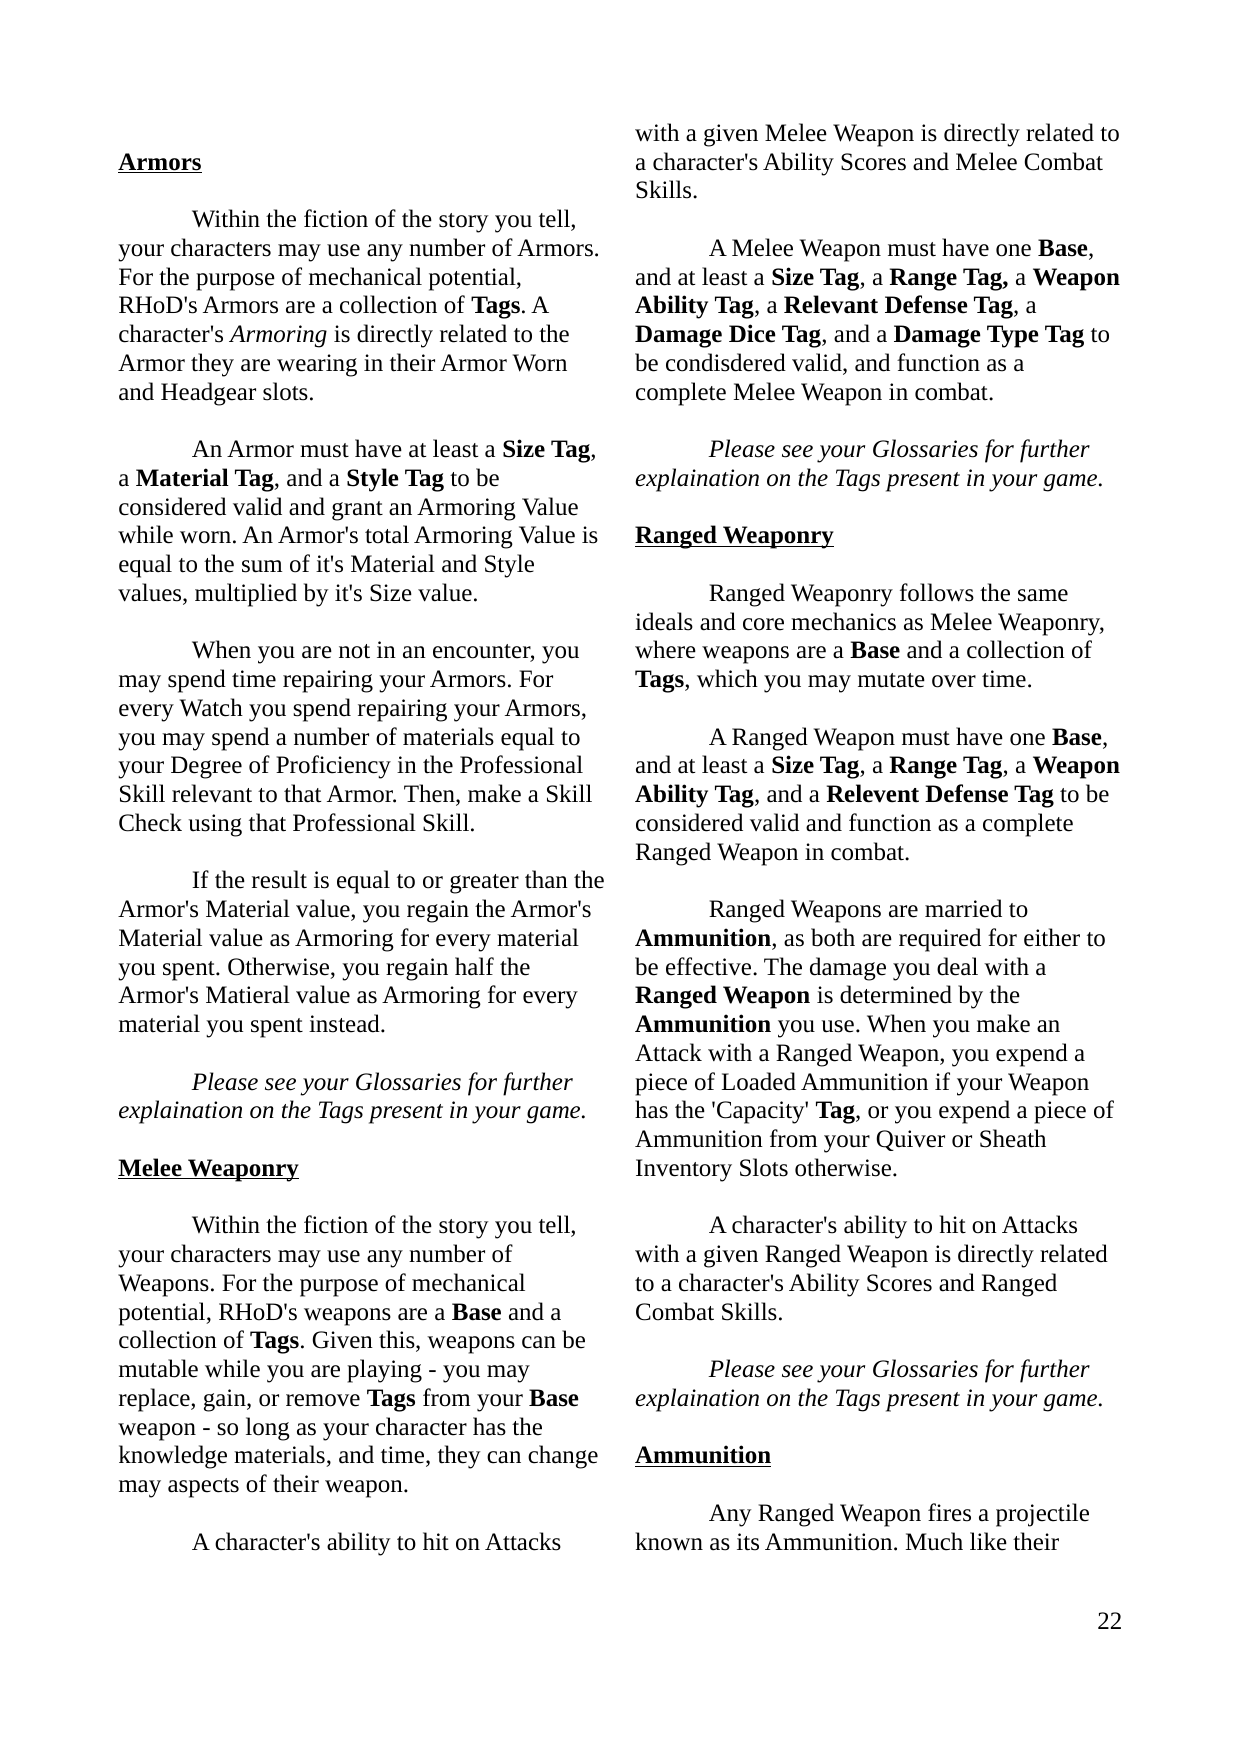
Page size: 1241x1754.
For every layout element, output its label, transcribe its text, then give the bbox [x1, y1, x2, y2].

text Ranged Weapons are married to Ammunition, as both are required for either to be effective. The damage you deal with a Ranged Weapon is determined by the Ammunition you use. When you make an Attack with a Ranged Weapon, you expend a piece of Loaded Ammunition if your Weapon has the 'Capacity' Tag, or you expend a piece of Ammunition from your Quiver or Sheath Inventory Slots otherwise. [635, 894, 1122, 1182]
text Ranged Weaponry follows the same ideals and core mechanics as Melee Weaponry, where weapons are a Base and a collection of Tags, which you may mutate over time. [635, 578, 1122, 693]
text A Melee Weapon must have one Base, and at least a Size Tag, a Range Tag, a Weapon Ability Tag, a Relevant Defense Tag, a Damage Dice Tag, and a Damage Type Tag to be condisdered valid, and function as a complete Melee Weapon in combat. [635, 233, 1122, 406]
text A character's ability to hit on Attacks with a given Ranged Weapon is directly related to a character's Ability Scores and Ranged Combat Skills. [635, 1211, 1122, 1326]
text Melee Weaponry [118, 1153, 605, 1182]
text A Ranged Weapon must have one Base, and at least a Size Tag, a Range Tag, a Weapon Ability Tag, and a Relevent Defense Tag to be considered valid and function as a complete Ranged Weapon in combat. [635, 722, 1122, 866]
text Within the fiction of the story you tell, your characters may use any number of Armors. For the purpose of mechanical potential, RHoD's Armors are a collection of Tags. A character's Armoring is directly related to the Armor they are wearing in their Armor Worn and Headgear slots. [118, 204, 605, 406]
text If the result is equal to or greater than the Armor's Material value, you regain the Armor's Material value as Armoring for every material you spent. Otherwise, you regain half the Armor's Matieral value as Armoring for every material you spent instead. [118, 866, 605, 1038]
text Armors [118, 147, 605, 176]
text Ammunition [635, 1441, 1122, 1469]
text A character's ability to hit on Attacks [118, 1527, 605, 1556]
text Please see your Glossaries for further explaination on the Tags present in your game. [635, 1354, 1122, 1412]
text Within the fiction of the story you tell, your characters may use any number of Weapons. For the purpose of mechanical potential, RHoD's weapons are a Base and a collection of Tags. Given this, weapons can be mutable while you are playing - you may replace, gain, or remove Tags from your Base weapon - so long as your character has the knowledge materials, and time, they can change may aspects of their weapon. [118, 1211, 605, 1498]
text An Armor must have at least a Size Tag, a Material Tag, and a Style Tag to be considered valid and grant an Armoring Value while worn. An Armor's total Armoring Value is equal to the sum of it's Material and Style values, multiplied by it's Size value. [118, 434, 605, 607]
text Please see your Glossaries for further explaination on the Tags present in your game. [635, 434, 1122, 492]
text Any Ranged Weapon fires a projectile known as its Ammunition. Much like their [635, 1498, 1122, 1556]
text When you are not in an encounter, you may spend time repairing your Armors. For every Watch you spend repairing your Armors, you may spend a number of materials equal to your Degree of Proficiency in the Professional Skill relevant to that Armor. Then, make a Skill Check using that Professional Skill. [118, 636, 605, 837]
text Please see your Glossaries for further explaination on the Tags present in your game. [118, 1067, 605, 1124]
text Ranged Weaponry [635, 521, 1122, 549]
text with a given Melee Weapon is directly related to a character's Ability Scores and Melee Combat Skills. [635, 118, 1122, 204]
